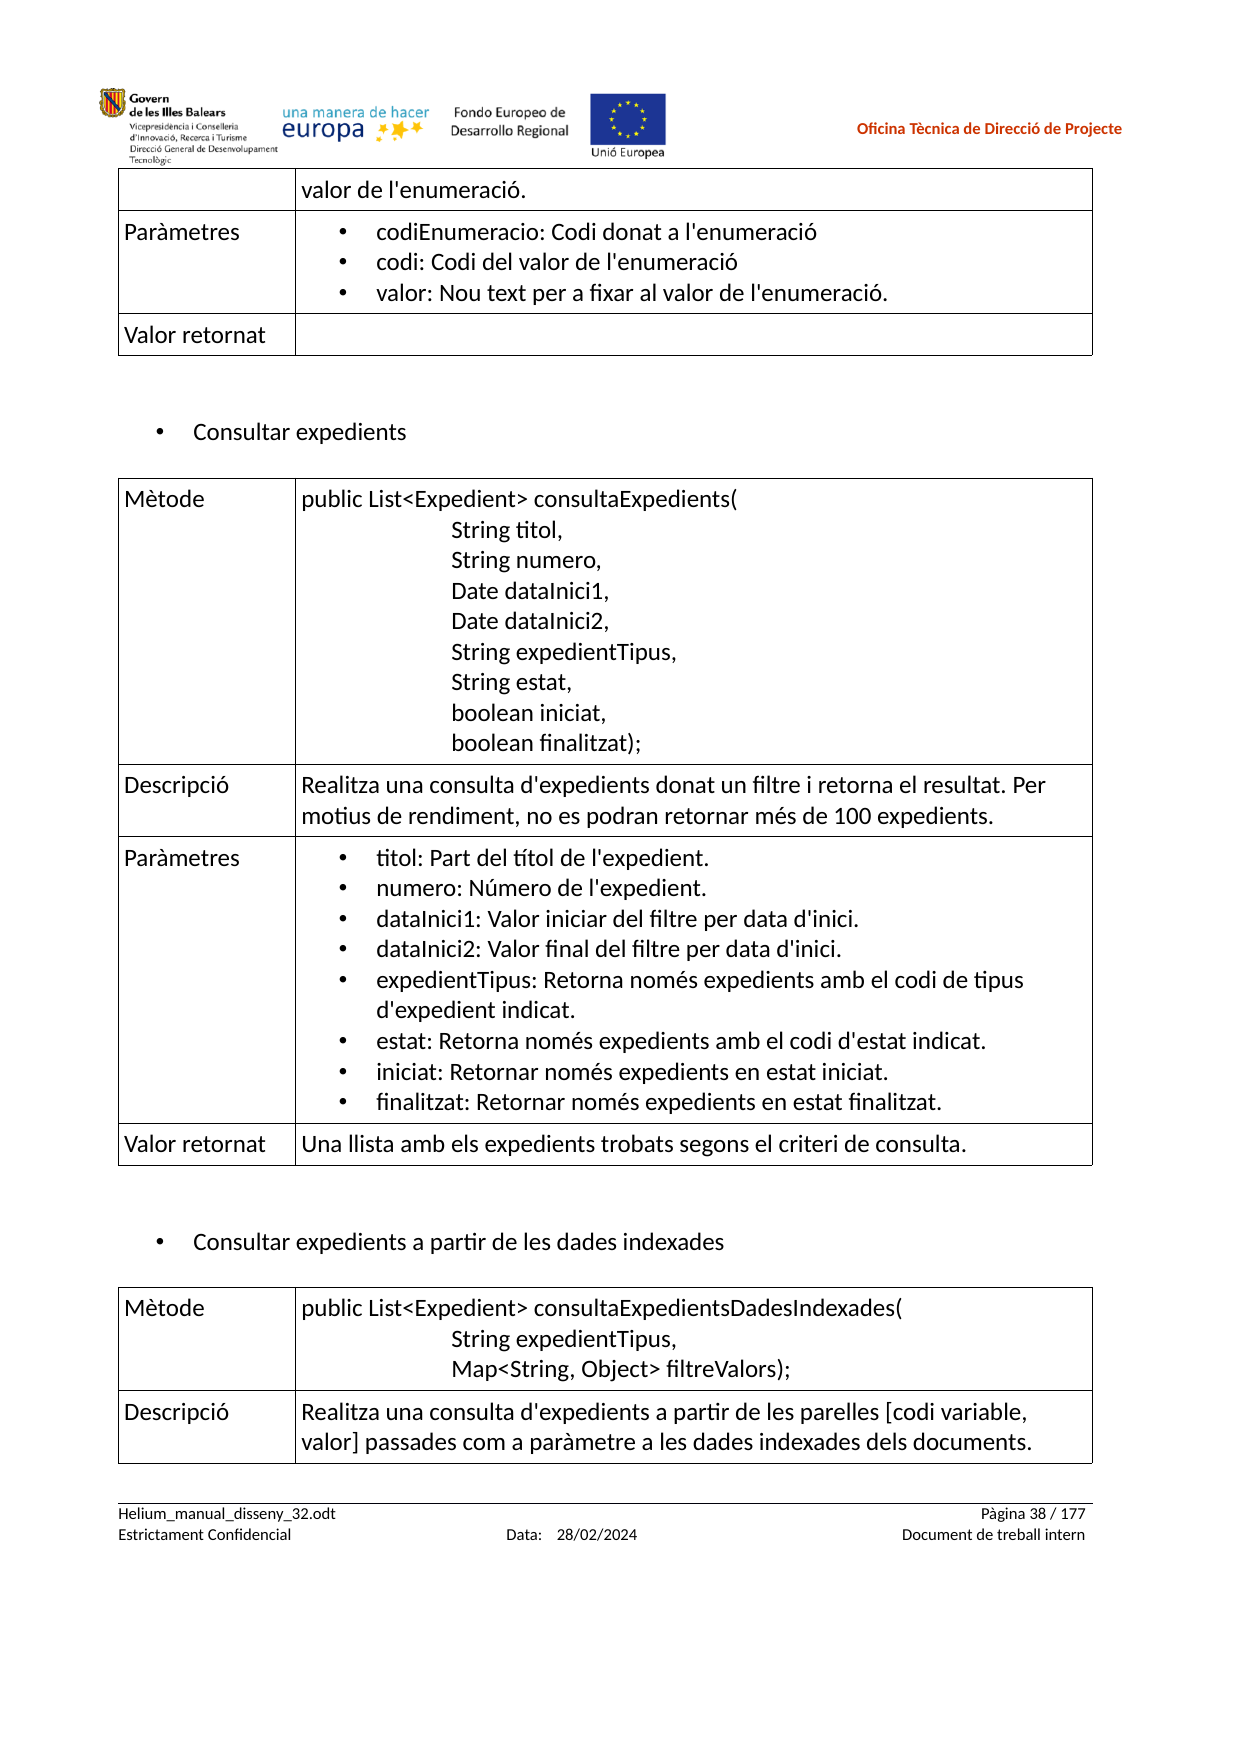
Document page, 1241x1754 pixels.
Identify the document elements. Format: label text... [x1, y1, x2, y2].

table_cell Una llista amb els expedients trobats segons el criteri de consulta. [296, 1124, 1092, 1164]
picture [99, 87, 668, 166]
table_cell Valor retornat [119, 1124, 295, 1164]
table_cell Descripció [119, 765, 295, 836]
table_cell codiEnumeracio: Codi donat a l'enumeració codi: Codi del valor de l'enumeració valor: Nou text per a fixar al valor de l'enumeració. [296, 211, 1092, 313]
table_cell titol: Part del títol de l'expedient. numero: Número de l'expedient. dataInici1: Valor iniciar del filtre per data d'inici. dataInici2: Valor final del filtre per data d'inici. expedientTipus: Retorna només expedients amb el codi de tipus d'expedient indicat. estat: Retorna només expedients amb el codi d'estat indicat. iniciat: Retornar només expedients en estat iniciat. finalitzat: Retornar només expedients en estat finalitzat. [296, 837, 1092, 1122]
table_cell valor de l'enumeració. [296, 169, 1092, 210]
table_cell Descripció [119, 1391, 295, 1462]
table_cell Realitza una consulta d'expedients a partir de les parelles [codi variable, valor] passades com a paràmetre a les dades indexades dels documents. [296, 1391, 1092, 1462]
table_header public List<Expedient> consultaExpedientsDadesIndexades( String expedientTipus, Map<String, Object> filtreValors); [296, 1288, 1092, 1390]
list Consultar expedients a partir de les dades indexades [156, 1226, 1122, 1256]
table_cell [119, 169, 295, 210]
table_cell Paràmetres [119, 211, 295, 313]
table_cell [296, 314, 1092, 355]
table_header Mètode [119, 1288, 295, 1390]
table_cell Valor retornat [119, 314, 295, 355]
list Consultar expedients [156, 416, 1122, 447]
table_cell Realitza una consulta d'expedients donat un filtre i retorna el resultat. Per motius de rendiment, no es podran retornar més de 100 expedients. [296, 765, 1092, 836]
table_cell Paràmetres [119, 837, 295, 1122]
table_header Mètode [119, 479, 295, 764]
table_header public List<Expedient> consultaExpedients( String titol, String numero, Date dataInici1, Date dataInici2, String expedientTipus, String estat, boolean iniciat, boolean finalitzat); [296, 479, 1092, 764]
